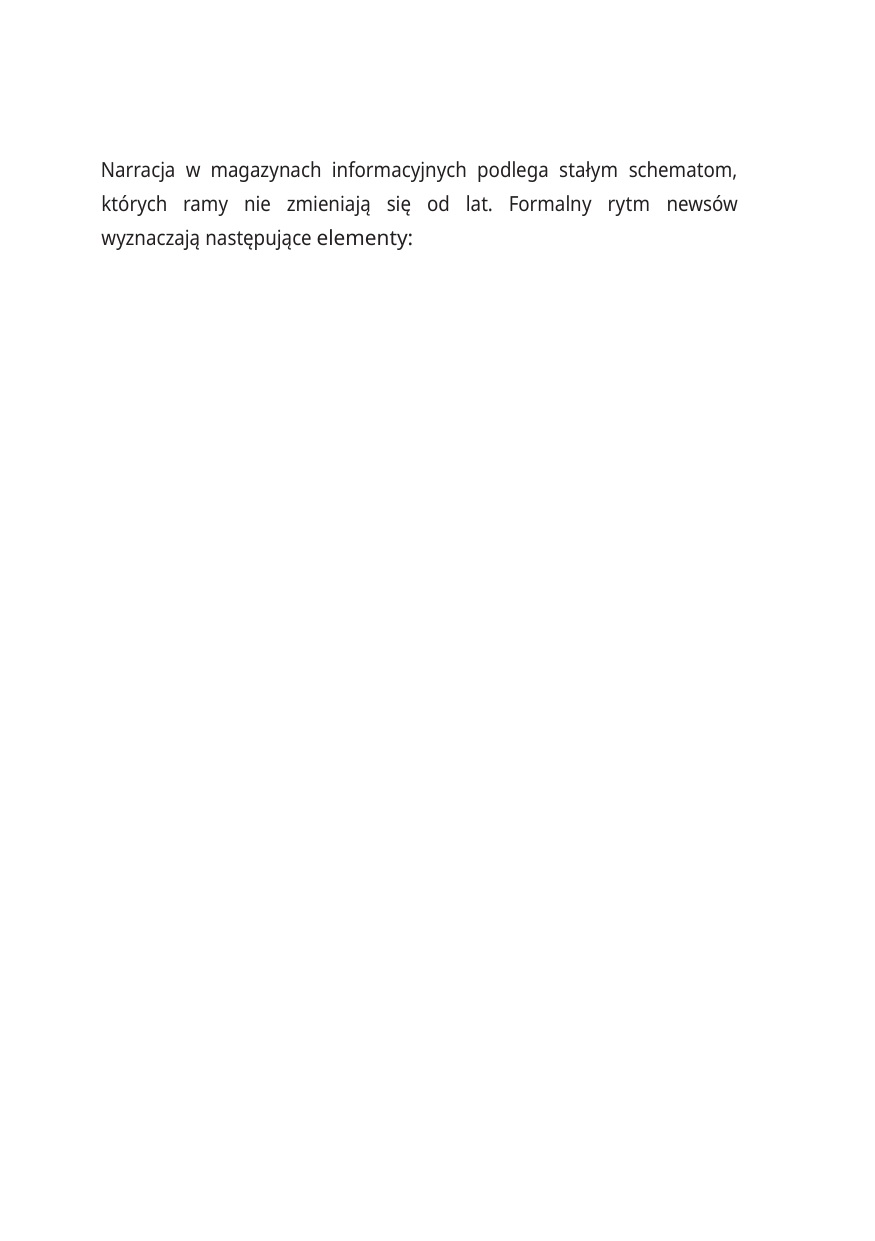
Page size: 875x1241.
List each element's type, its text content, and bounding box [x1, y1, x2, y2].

text Narracja w magazynach informacyjnych podlega stałym schematom, których ramy nie zmieniają się od lat. Formalny rytm newsów wyznaczają następujące elementy: [101, 155, 738, 252]
